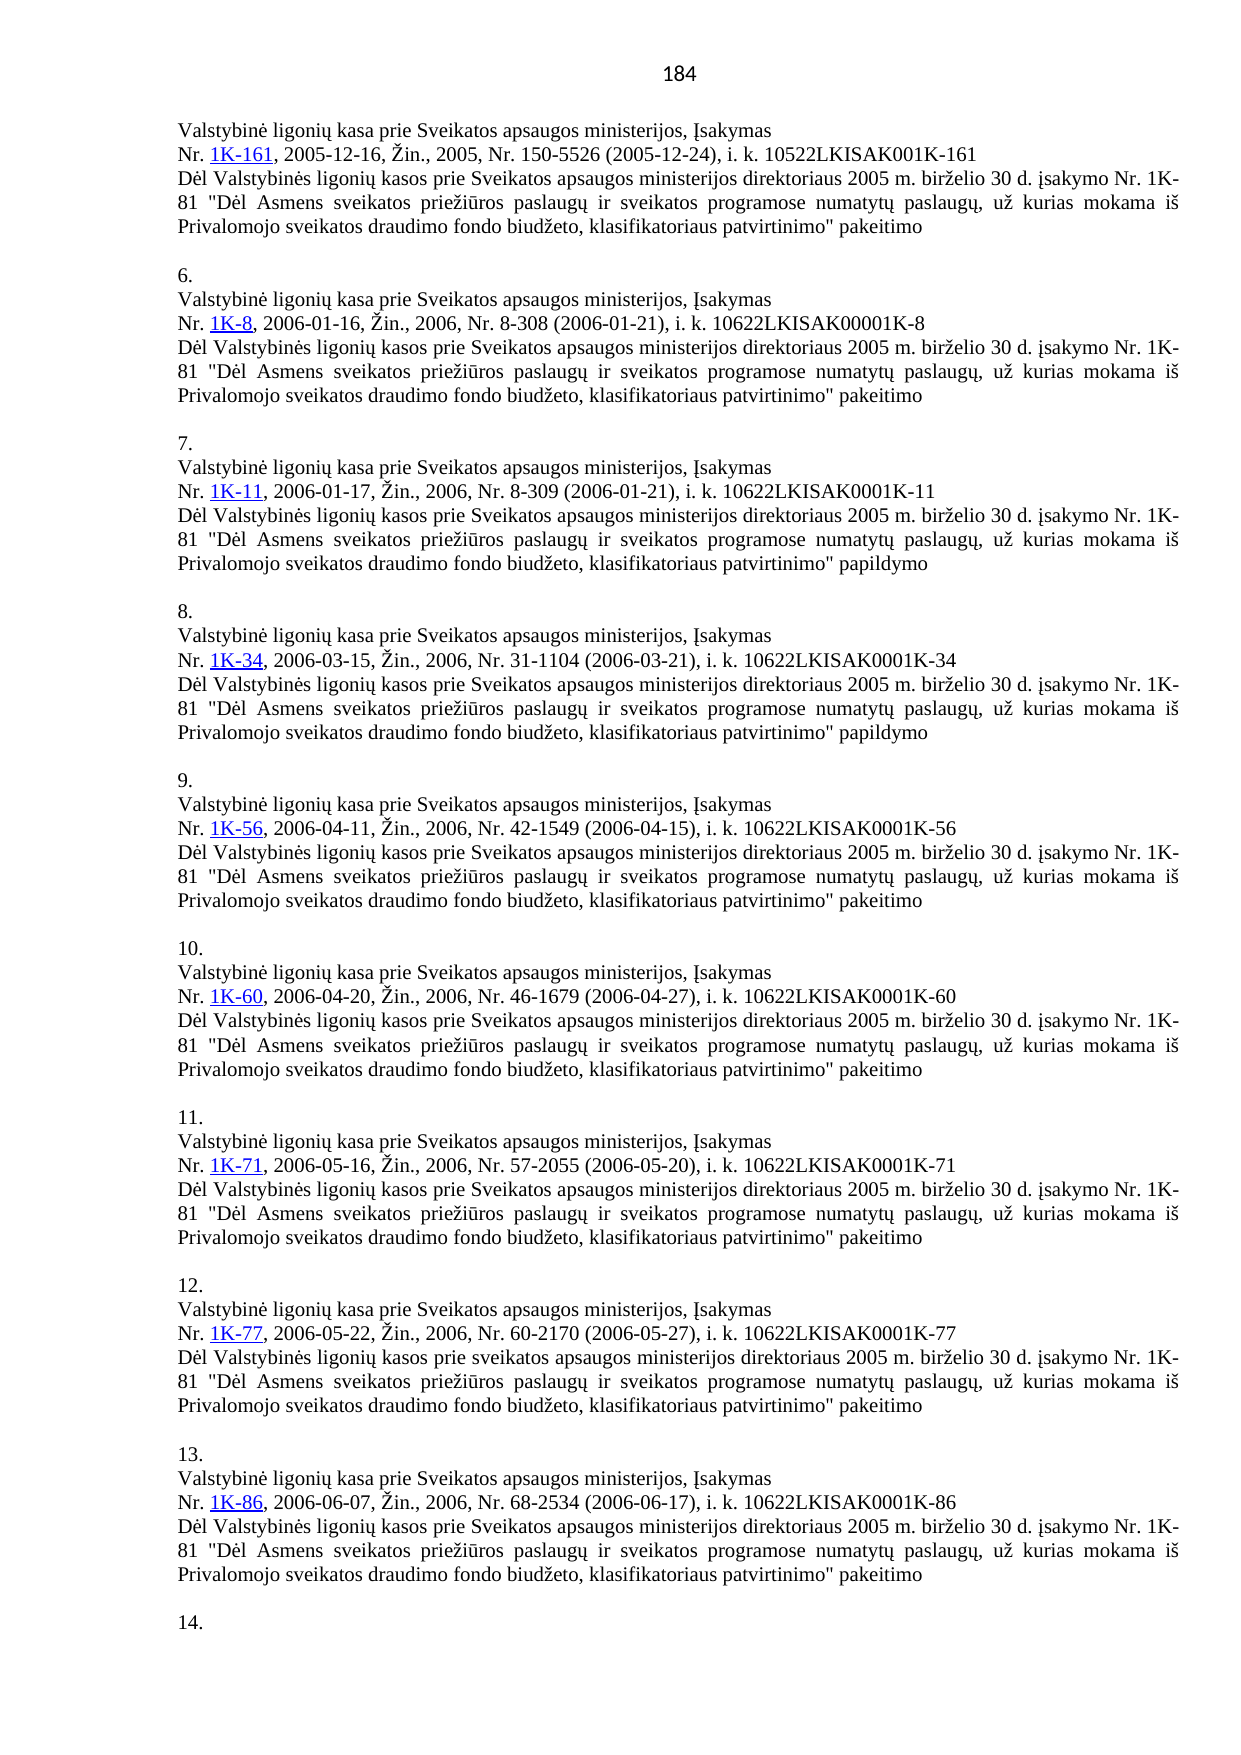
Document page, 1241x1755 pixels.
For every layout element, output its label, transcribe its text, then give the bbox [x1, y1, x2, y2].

text Dėl Valstybinės ligonių kasos prie Sveikatos apsaugos ministerijos direktoriaus 2005 m. birželio 30 d. įsakymo Nr. 1K- 81 "Dėl Asmens sveikatos priežiūros paslaugų ir sveikatos programose numatytų paslaugų, už kurias mokama iš Privalomojo sveikatos draudimo fondo biudžeto, klasifikatoriaus patvirtinimo" pakeitimo [177, 335, 1181, 407]
text Dėl Valstybinės ligonių kasos prie Sveikatos apsaugos ministerijos direktoriaus 2005 m. birželio 30 d. įsakymo Nr. 1K-81 "Dėl Asmens sveikatos priežiūros paslaugų ir sveikatos programose numatytų paslaugų, už kurias mokama iš Privalomojo sveikatos draudimo fondo biudžeto, klasifikatoriaus patvirtinimo" pakeitimo [177, 840, 1181, 912]
text Nr. 1K-56, 2006-04-11, Žin., 2006, Nr. 42-1549 (2006-04-15), i. k. 10622LKISAK0001K-56 [177, 816, 1181, 840]
text Valstybinė ligonių kasa prie Sveikatos apsaugos ministerijos, Įsakymas [177, 118, 1181, 142]
text Nr. 1K-77, 2006-05-22, Žin., 2006, Nr. 60-2170 (2006-05-27), i. k. 10622LKISAK0001K-77 [177, 1321, 1181, 1345]
text Valstybinė ligonių kasa prie Sveikatos apsaugos ministerijos, Įsakymas [177, 1466, 1181, 1490]
text Valstybinė ligonių kasa prie Sveikatos apsaugos ministerijos, Įsakymas [177, 287, 1181, 311]
text Nr. 1K-8, 2006-01-16, Žin., 2006, Nr. 8-308 (2006-01-21), i. k. 10622LKISAK00001K-8 [177, 311, 1181, 335]
text Dėl Valstybinės ligonių kasos prie Sveikatos apsaugos ministerijos direktoriaus 2005 m. birželio 30 d. įsakymo Nr. 1K-81 "Dėl Asmens sveikatos priežiūros paslaugų ir sveikatos programose numatytų paslaugų, už kurias mokama iš Privalomojo sveikatos draudimo fondo biudžeto, klasifikatoriaus patvirtinimo" pakeitimo [177, 1514, 1181, 1586]
text 6. [177, 262, 1181, 287]
text 8. [177, 599, 1181, 623]
text Dėl Valstybinės ligonių kasos prie Sveikatos apsaugos ministerijos direktoriaus 2005 m. birželio 30 d. įsakymo Nr. 1K-81 "Dėl Asmens sveikatos priežiūros paslaugų ir sveikatos programose numatytų paslaugų, už kurias mokama iš Privalomojo sveikatos draudimo fondo biudžeto, klasifikatoriaus patvirtinimo" papildymo [177, 672, 1181, 744]
text Nr. 1K-60, 2006-04-20, Žin., 2006, Nr. 46-1679 (2006-04-27), i. k. 10622LKISAK0001K-60 [177, 984, 1181, 1008]
text Valstybinė ligonių kasa prie Sveikatos apsaugos ministerijos, Įsakymas [177, 623, 1181, 647]
text Dėl Valstybinės ligonių kasos prie Sveikatos apsaugos ministerijos direktoriaus 2005 m. birželio 30 d. įsakymo Nr. 1K-81 "Dėl Asmens sveikatos priežiūros paslaugų ir sveikatos programose numatytų paslaugų, už kurias mokama iš Privalomojo sveikatos draudimo fondo biudžeto, klasifikatoriaus patvirtinimo" pakeitimo [177, 166, 1181, 238]
text Dėl Valstybinės ligonių kasos prie Sveikatos apsaugos ministerijos direktoriaus 2005 m. birželio 30 d. įsakymo Nr. 1K- 81 "Dėl Asmens sveikatos priežiūros paslaugų ir sveikatos programose numatytų paslaugų, už kurias mokama iš Privalomojo sveikatos draudimo fondo biudžeto, klasifikatoriaus patvirtinimo" papildymo [177, 503, 1181, 575]
text Nr. 1K-161, 2005-12-16, Žin., 2005, Nr. 150-5526 (2005-12-24), i. k. 10522LKISAK001K-161 [177, 142, 1181, 166]
text 13. [177, 1442, 1181, 1466]
text 12. [177, 1273, 1181, 1297]
text 14. [177, 1610, 1181, 1634]
text Valstybinė ligonių kasa prie Sveikatos apsaugos ministerijos, Įsakymas [177, 455, 1181, 479]
text Valstybinė ligonių kasa prie Sveikatos apsaugos ministerijos, Įsakymas [177, 960, 1181, 984]
text Valstybinė ligonių kasa prie Sveikatos apsaugos ministerijos, Įsakymas [177, 792, 1181, 816]
text Valstybinė ligonių kasa prie Sveikatos apsaugos ministerijos, Įsakymas [177, 1129, 1181, 1153]
text 11. [177, 1105, 1181, 1129]
text Nr. 1K-34, 2006-03-15, Žin., 2006, Nr. 31-1104 (2006-03-21), i. k. 10622LKISAK0001K-34 [177, 647, 1181, 672]
text 10. [177, 936, 1181, 960]
text 9. [177, 768, 1181, 792]
text Dėl Valstybinės ligonių kasos prie Sveikatos apsaugos ministerijos direktoriaus 2005 m. birželio 30 d. įsakymo Nr. 1K-81 "Dėl Asmens sveikatos priežiūros paslaugų ir sveikatos programose numatytų paslaugų, už kurias mokama iš Privalomojo sveikatos draudimo fondo biudžeto, klasifikatoriaus patvirtinimo" pakeitimo [177, 1008, 1181, 1081]
text Nr. 1K-71, 2006-05-16, Žin., 2006, Nr. 57-2055 (2006-05-20), i. k. 10622LKISAK0001K-71 [177, 1153, 1181, 1177]
text Valstybinė ligonių kasa prie Sveikatos apsaugos ministerijos, Įsakymas [177, 1297, 1181, 1321]
text Dėl Valstybinės ligonių kasos prie sveikatos apsaugos ministerijos direktoriaus 2005 m. birželio 30 d. įsakymo Nr. 1K-81 "Dėl Asmens sveikatos priežiūros paslaugų ir sveikatos programose numatytų paslaugų, už kurias mokama iš Privalomojo sveikatos draudimo fondo biudžeto, klasifikatoriaus patvirtinimo" pakeitimo [177, 1345, 1181, 1417]
text Dėl Valstybinės ligonių kasos prie Sveikatos apsaugos ministerijos direktoriaus 2005 m. birželio 30 d. įsakymo Nr. 1K-81 "Dėl Asmens sveikatos priežiūros paslaugų ir sveikatos programose numatytų paslaugų, už kurias mokama iš Privalomojo sveikatos draudimo fondo biudžeto, klasifikatoriaus patvirtinimo" pakeitimo [177, 1177, 1181, 1249]
text Nr. 1K-86, 2006-06-07, Žin., 2006, Nr. 68-2534 (2006-06-17), i. k. 10622LKISAK0001K-86 [177, 1490, 1181, 1514]
text 7. [177, 431, 1181, 455]
text Nr. 1K-11, 2006-01-17, Žin., 2006, Nr. 8-309 (2006-01-21), i. k. 10622LKISAK0001K-11 [177, 479, 1181, 503]
